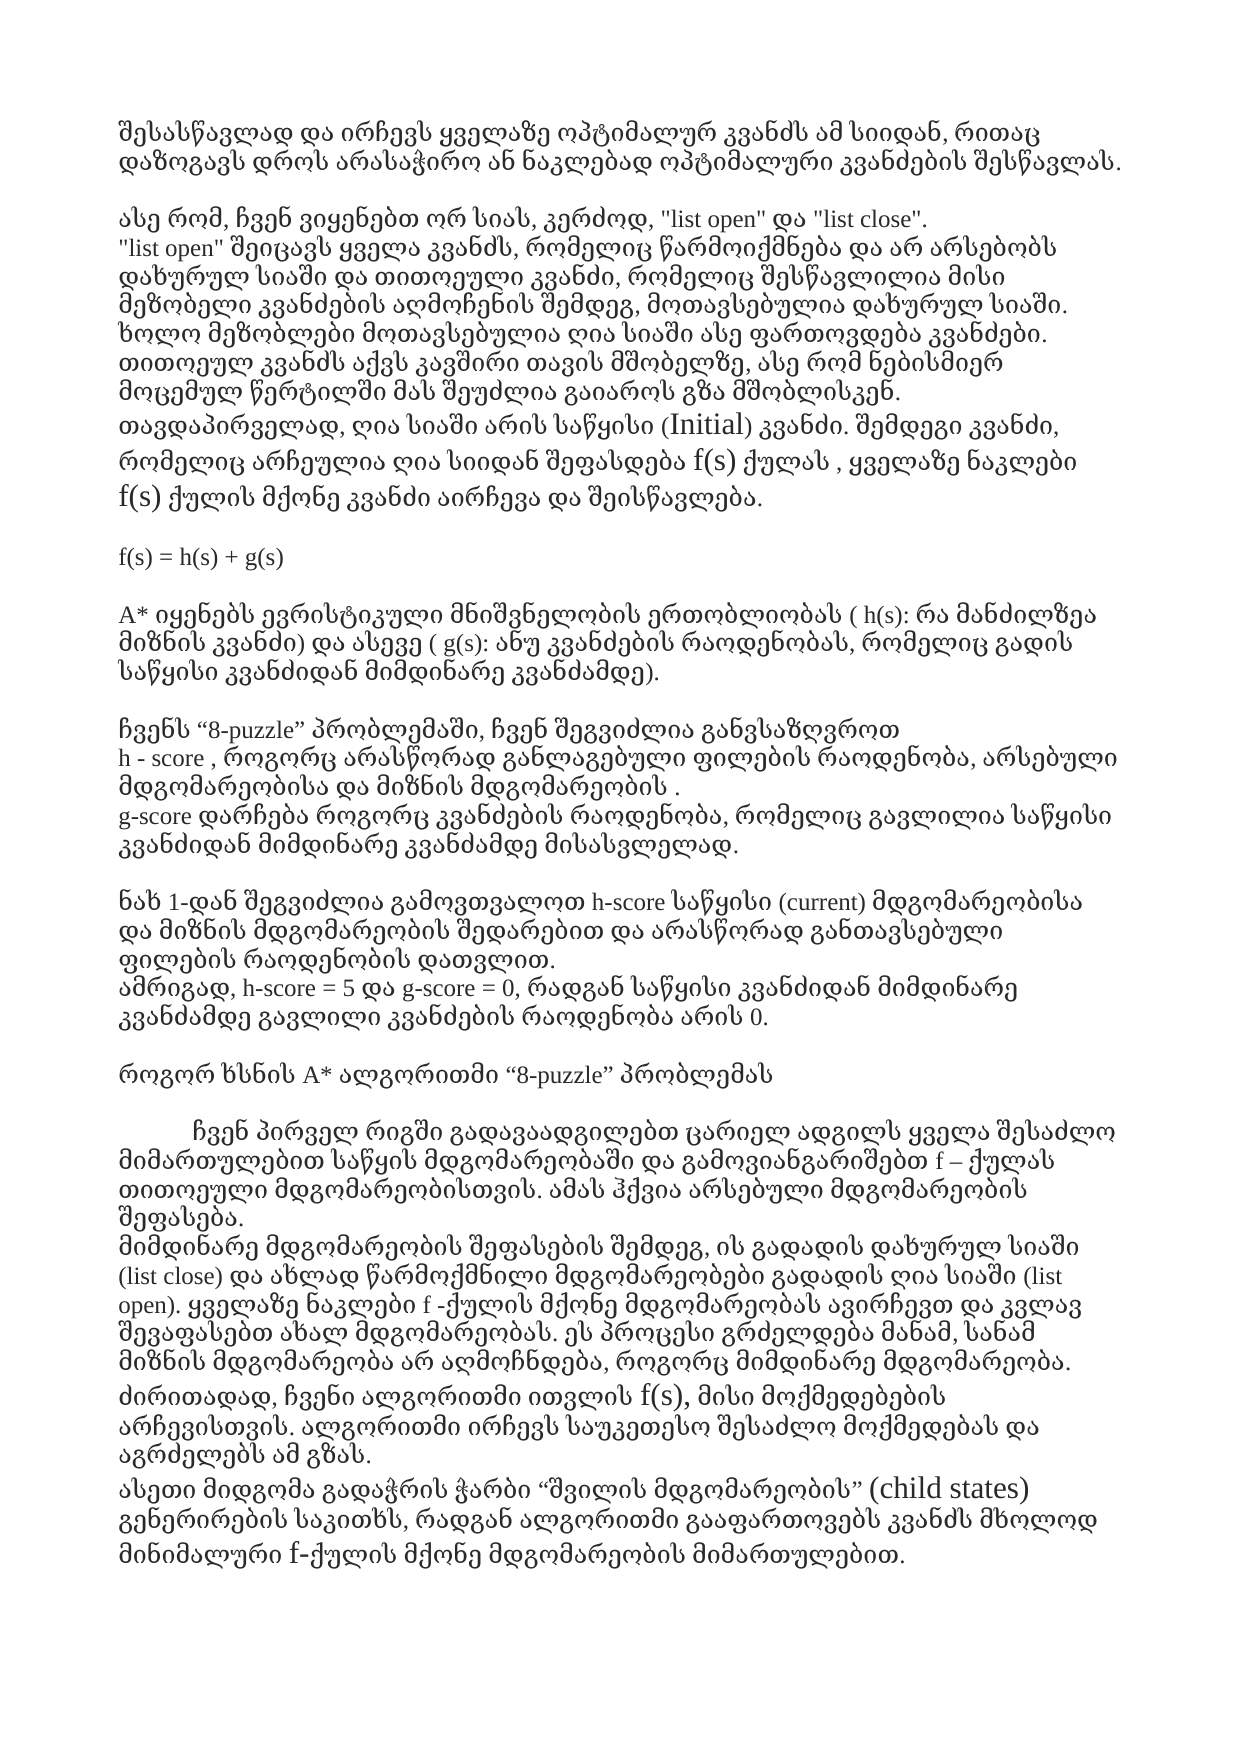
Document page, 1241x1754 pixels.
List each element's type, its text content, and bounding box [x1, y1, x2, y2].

text "list open" შეიცავს ყველა კვანძს, რომელიც წარმოიქმნება და არ არსებობს დახურულ სიაში და თითოეული კვანძი, რომელიც შესწავლილია მისი მეზობელი კვანძების აღმოჩენის შემდეგ, მოთავსებულია დახურულ სიაში. ხოლო მეზობლები მოთავსებულია ღია სიაში ასე ფართოვდება კვანძები. თითოეულ კვანძს აქვს კავშირი თავის მშობელზე, ასე რომ ნებისმიერ მოცემულ წერტილში მას შეუძლია გაიაროს გზა მშობლისკენ. თავდაპირველად, ღია სიაში არის საწყისი (Initial) კვანძი. შემდეგი კვანძი, რომელიც არჩეულია ღია სიიდან შეფასდება f(s) ქულას , ყველაზე ნაკლები f(s) ქულის მქონე კვანძი აირჩევა და შეისწავლება. [118, 233, 1122, 513]
text ჩვენ პირველ რიგში გადავაადგილებთ ცარიელ ადგილს ყველა შესაძლო მიმართულებით საწყის მდგომარეობაში და გამოვიანგარიშებთ f – ქულას თითოეული მდგომარეობისთვის. ამას ჰქვია არსებული მდგომარეობის შეფასება. [118, 1117, 1122, 1232]
text როგორ ხსნის A* ალგორითმი “8-puzzle” პრობლემას [118, 1060, 1122, 1088]
text g-score დარჩება როგორც კვანძების რაოდენობა, რომელიც გავლილია საწყისი კვანძიდან მიმდინარე კვანძამდე მისასვლელად. [118, 801, 1122, 858]
text ჩვენს “8-puzzle” პრობლემაში, ჩვენ შეგვიძლია განვსაზღვროთ [118, 715, 1122, 743]
text ასე რომ, ჩვენ ვიყენებთ ორ სიას, კერძოდ, "list open" და "list close". [118, 204, 1122, 233]
text A* იყენებს ევრისტიკული მნიშვნელობის ერთობლიობას ( h(s): რა მანძილზეა მიზნის კვანძი) და ასევე ( g(s): ანუ კვანძების რაოდენობას, რომელიც გადის საწყისი კვანძიდან მიმდინარე კვანძამდე). [118, 600, 1122, 686]
text ასეთი მიდგომა გადაჭრის ჭარბი “შვილის მდგომარეობის” (child states) გენერირების საკითხს, რადგან ალგორითმი გააფართოვებს კვანძს მხოლოდ მინიმალური f-ქულის მქონე მდგომარეობის მიმართულებით. [118, 1469, 1122, 1570]
text მიმდინარე მდგომარეობის შეფასების შემდეგ, ის გადადის დახურულ სიაში (list close) და ახლად წარმოქმნილი მდგომარეობები გადადის ღია სიაში (list open). ყველაზე ნაკლები f -ქულის მქონე მდგომარეობას ავირჩევთ და კვლავ შევაფასებთ ახალ მდგომარეობას. ეს პროცესი გრძელდება მანამ, სანამ მიზნის მდგომარეობა არ აღმოჩნდება, როგორც მიმდინარე მდგომარეობა. ძირითადად, ჩვენი ალგორითმი ითვლის f(s), მისი მოქმედებების არჩევისთვის. ალგორითმი ირჩევს საუკეთესო შესაძლო მოქმედებას და აგრძელებს ამ გზას. [118, 1232, 1122, 1469]
text შესასწავლად და ირჩევს ყველაზე ოპტიმალურ კვანძს ამ სიიდან, რითაც დაზოგავს დროს არასაჭირო ან ნაკლებად ოპტიმალური კვანძების შესწავლას. [118, 118, 1122, 176]
text h - score , როგორც არასწორად განლაგებული ფილების რაოდენობა, არსებული მდგომარეობისა და მიზნის მდგომარეობის . [118, 743, 1122, 801]
text f(s) = h(s) + g(s) [118, 542, 1122, 571]
text ამრიგად, h-score = 5 და g-score = 0, რადგან საწყისი კვანძიდან მიმდინარე კვანძამდე გავლილი კვანძების რაოდენობა არის 0. [118, 973, 1122, 1031]
text ნახ 1-დან შეგვიძლია გამოვთვალოთ h-score საწყისი (current) მდგომარეობისა და მიზნის მდგომარეობის შედარებით და არასწორად განთავსებული ფილების რაოდენობის დათვლით. [118, 887, 1122, 973]
